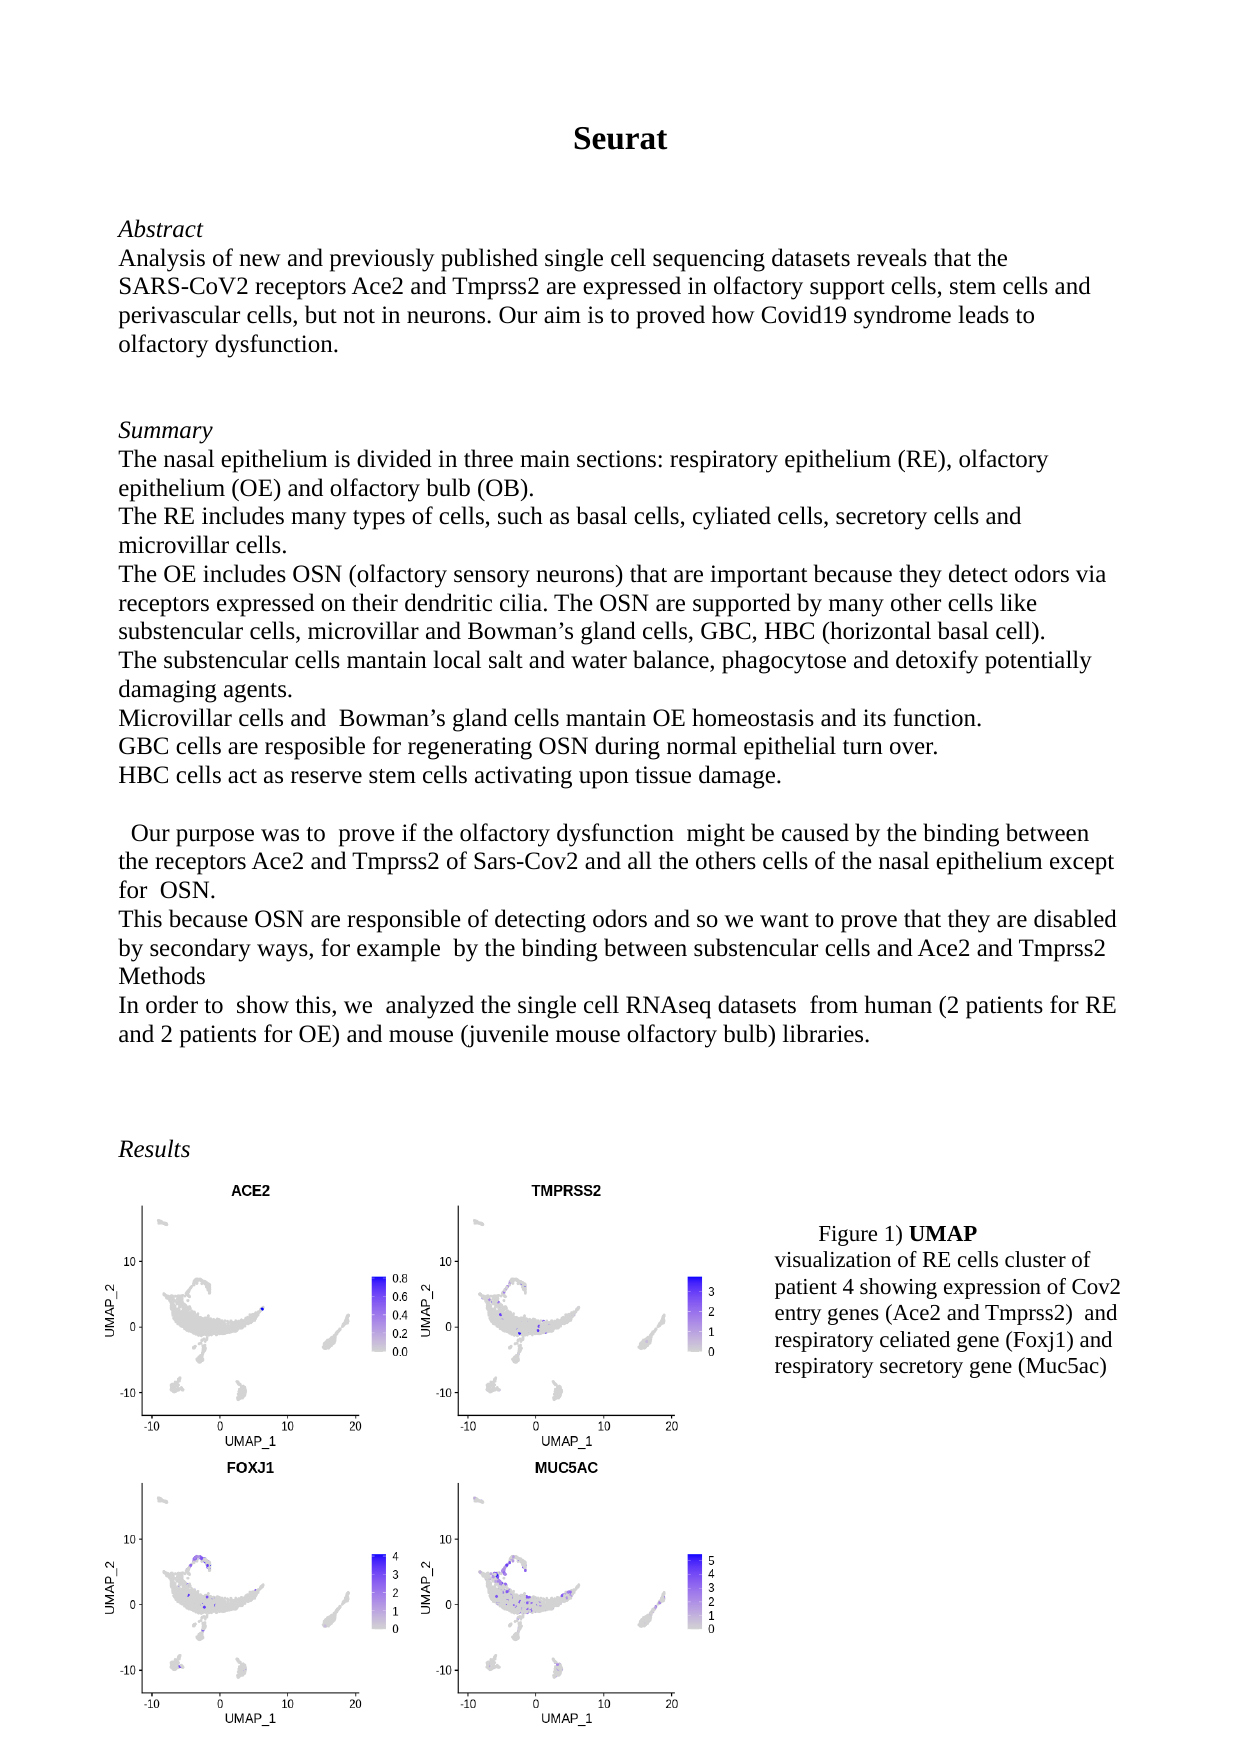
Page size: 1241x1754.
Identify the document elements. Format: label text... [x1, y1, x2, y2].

text Our purpose was to prove if the olfactory dysfunction might be caused by the binding between the receptors Ace2 and Tmprss2 of Sars-Cov2 and all the others cells of the nasal epithelium except for OSN. [118, 818, 1122, 904]
text Seurat [118, 118, 1122, 156]
text The substencular cells mantain local salt and water balance, phagocytose and detoxify potentially damaging agents. [118, 645, 1122, 703]
text HBC cells act as reserve stem cells activating upon tissue damage. [118, 760, 1122, 789]
text Microvillar cells and Bowman’s gland cells mantain OE homeostasis and its function. [118, 703, 1122, 731]
text SARS-CoV2 receptors Ace2 and Tmprss2 are expressed in olfactory support cells, stem cells and perivascular cells, but not in neurons. Our aim is to proved how Covid19 syndrome leads to olfactory dysfunction. [118, 271, 1122, 358]
text Abstract [118, 214, 1122, 243]
text Methods [118, 961, 1122, 990]
text The RE includes many types of cells, such as basal cells, cyliated cells, secretory cells and microvillar cells. [118, 501, 1122, 559]
text Figure 1) UMAP visualization of RE cells cluster of patient 4 showing expression of Cov2 entry genes (Ace2 and Tmprss2) and respiratory celiated gene (Foxj1) and respiratory secretory gene (Muc5ac) [726, 1220, 1122, 1378]
text The OE includes OSN (olfactory sensory neurons) that are important because they detect odors via receptors expressed on their dendritic cilia. The OSN are supported by many other cells like substencular cells, microvillar and Bowman’s gland cells, GBC, HBC (horizontal basal cell). [118, 559, 1122, 645]
text Results [118, 1134, 1122, 1163]
text GBC cells are resposible for regenerating OSN during normal epithelial turn over. [118, 731, 1122, 760]
text Analysis of new and previously published single cell sequencing datasets reveals that the [118, 243, 1122, 271]
text In order to show this, we analyzed the single cell RNAseq datasets from human (2 patients for RE and 2 patients for OE) and mouse (juvenile mouse olfactory bulb) libraries. [118, 990, 1122, 1048]
picture [93, 1172, 726, 1738]
text The nasal epithelium is divided in three main sections: respiratory epithelium (RE), olfactory epithelium (OE) and olfactory bulb (OB). [118, 444, 1122, 501]
text This because OSN are responsible of detecting odors and so we want to prove that they are disabled by secondary ways, for example by the binding between substencular cells and Ace2 and Tmprss2 [118, 904, 1122, 961]
text Summary [118, 415, 1122, 444]
